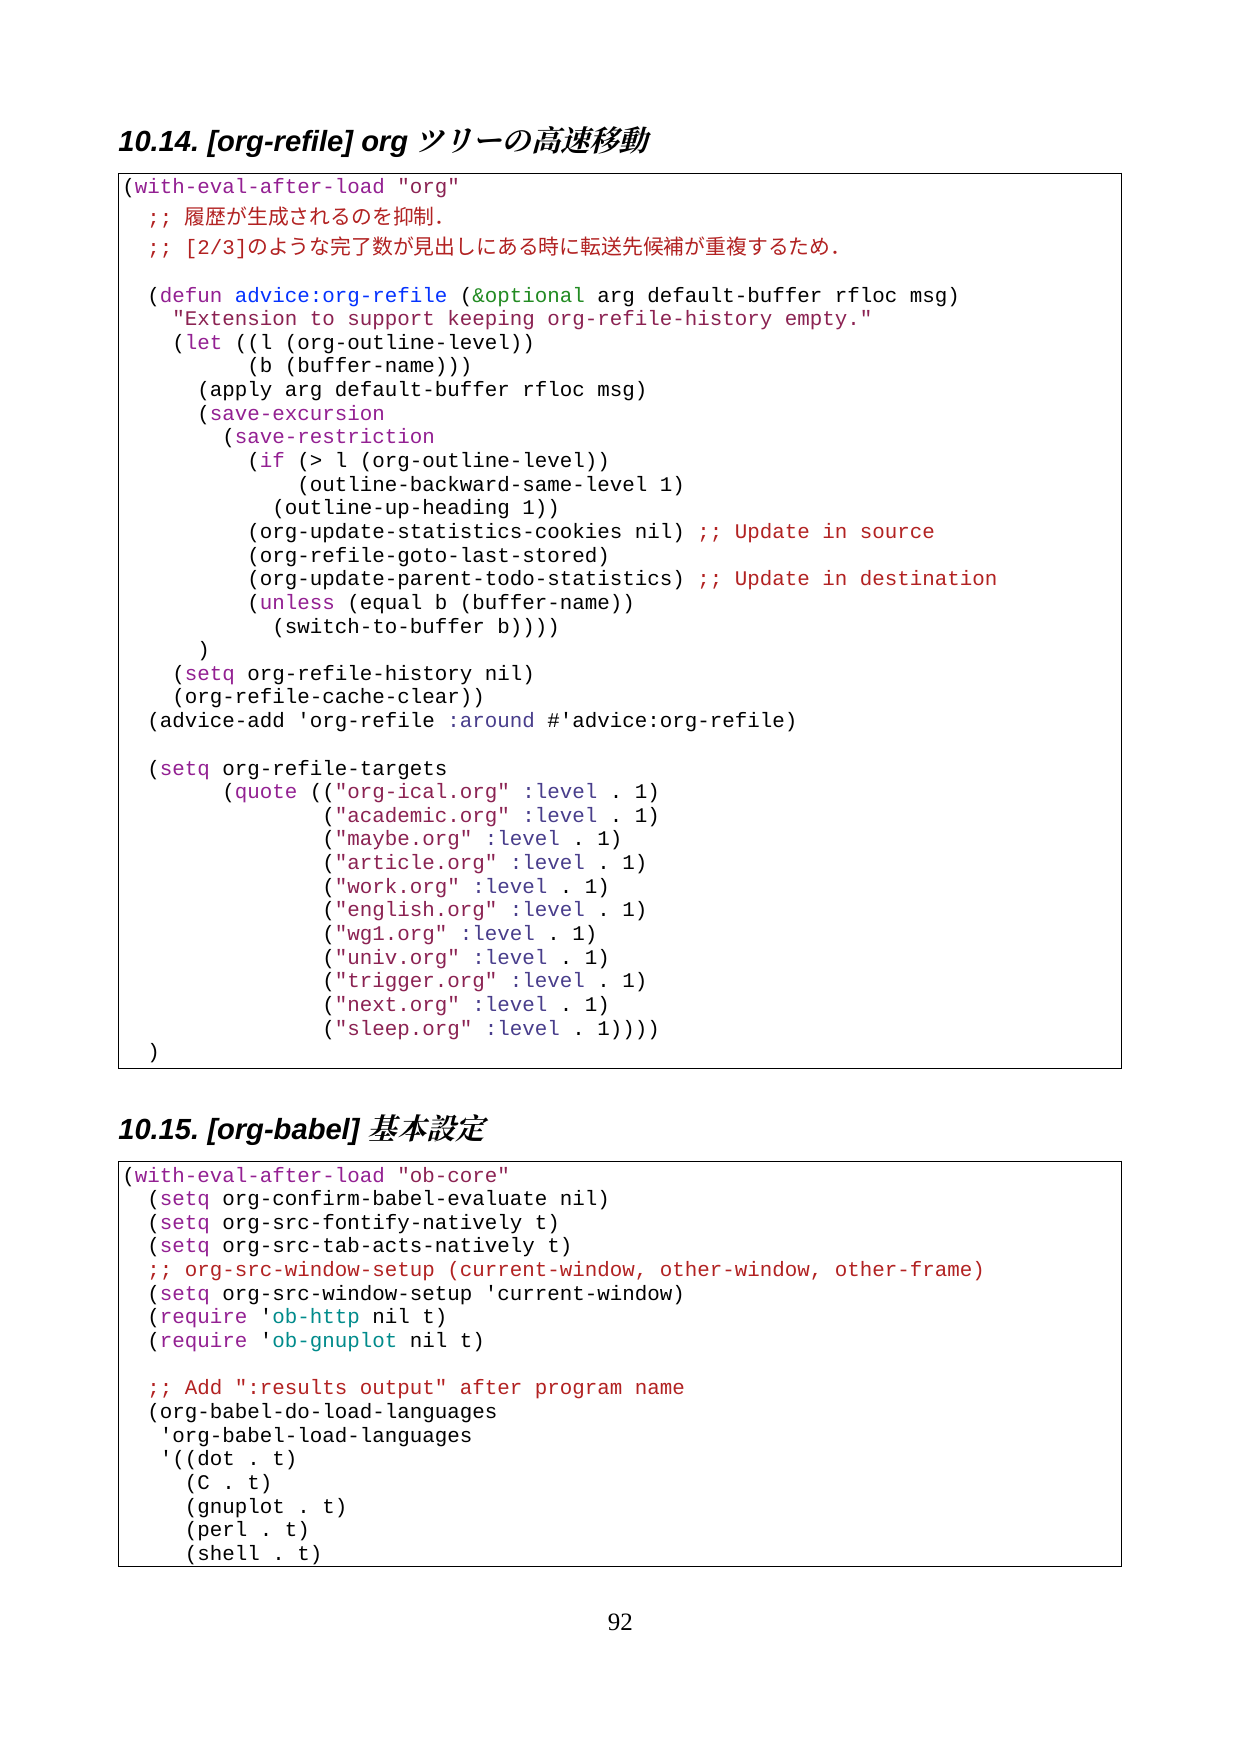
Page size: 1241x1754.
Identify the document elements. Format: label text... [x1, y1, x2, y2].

text (org-refile-cache-clear)) [119, 683, 1121, 706]
subtitle [org-babel] 基本設定 [118, 1106, 1122, 1148]
text ;; org-src-window-setup (current-window, other-window, other-frame) [119, 1255, 1121, 1279]
text ("maybe.org" :level . 1) [119, 824, 1121, 848]
text (b (buffer-name))) [119, 352, 1121, 375]
text (org-update-parent-todo-statistics) ;; Update in destination [119, 564, 1121, 588]
text (perl . t) [119, 1515, 1121, 1539]
text "Extension to support keeping org-refile-history empty." [119, 304, 1121, 328]
text (require 'ob-gnuplot nil t) [119, 1326, 1121, 1350]
text (setq org-src-window-setup 'current-window) [119, 1279, 1121, 1302]
text ) [119, 1037, 1121, 1068]
text (unless (equal b (buffer-name)) [119, 588, 1121, 612]
text ("next.org" :level . 1) [119, 990, 1121, 1014]
text ;; 履歴が生成されるのを抑制． [119, 196, 1121, 227]
text (let ((l (org-outline-level)) [119, 328, 1121, 352]
text (save-restriction [119, 422, 1121, 446]
text (apply arg default-buffer rfloc msg) [119, 375, 1121, 399]
text (outline-backward-same-level 1) [119, 470, 1121, 493]
text (org-refile-goto-last-stored) [119, 541, 1121, 564]
text (gnuplot . t) [119, 1492, 1121, 1515]
text (outline-up-heading 1)) [119, 493, 1121, 517]
text 'org-babel-load-languages [119, 1421, 1121, 1444]
text ("academic.org" :level . 1) [119, 801, 1121, 824]
text ;; Add ":results output" after program name [119, 1373, 1121, 1397]
text (shell . t) [119, 1539, 1121, 1566]
text (setq org-src-fontify-natively t) [119, 1208, 1121, 1232]
text (org-babel-do-load-languages [119, 1397, 1121, 1421]
text (setq org-src-tab-acts-natively t) [119, 1232, 1121, 1255]
text (with-eval-after-load "ob-core" [119, 1162, 1121, 1184]
text ("trigger.org" :level . 1) [119, 966, 1121, 990]
text (quote (("org-ical.org" :level . 1) [119, 777, 1121, 801]
text (defun advice:org-refile (&optional arg default-buffer rfloc msg) [119, 281, 1121, 304]
text (save-excursion [119, 399, 1121, 422]
text ;; [2/3]のような完了数が見出しにある時に転送先候補が重複するため． [119, 227, 1121, 257]
text ("article.org" :level . 1) [119, 848, 1121, 872]
text (if (> l (org-outline-level)) [119, 446, 1121, 470]
text ("work.org" :level . 1) [119, 872, 1121, 895]
subtitle [org-refile] orgツリーの高速移動 [118, 118, 1122, 160]
text ("english.org" :level . 1) [119, 895, 1121, 919]
text (org-update-statistics-cookies nil) ;; Update in source [119, 517, 1121, 541]
text (advice-add 'org-refile :around #'advice:org-refile) [119, 706, 1121, 730]
text ) [119, 635, 1121, 659]
text (setq org-refile-targets [119, 753, 1121, 777]
text (setq org-confirm-babel-evaluate nil) [119, 1184, 1121, 1208]
text (switch-to-buffer b)))) [119, 612, 1121, 635]
text ("sleep.org" :level . 1)))) [119, 1014, 1121, 1037]
text (setq org-refile-history nil) [119, 659, 1121, 683]
text '((dot . t) [119, 1444, 1121, 1468]
text ("wg1.org" :level . 1) [119, 919, 1121, 943]
text (require 'ob-http nil t) [119, 1302, 1121, 1326]
text (with-eval-after-load "org" [119, 174, 1121, 196]
text (C . t) [119, 1468, 1121, 1492]
text ("univ.org" :level . 1) [119, 943, 1121, 966]
